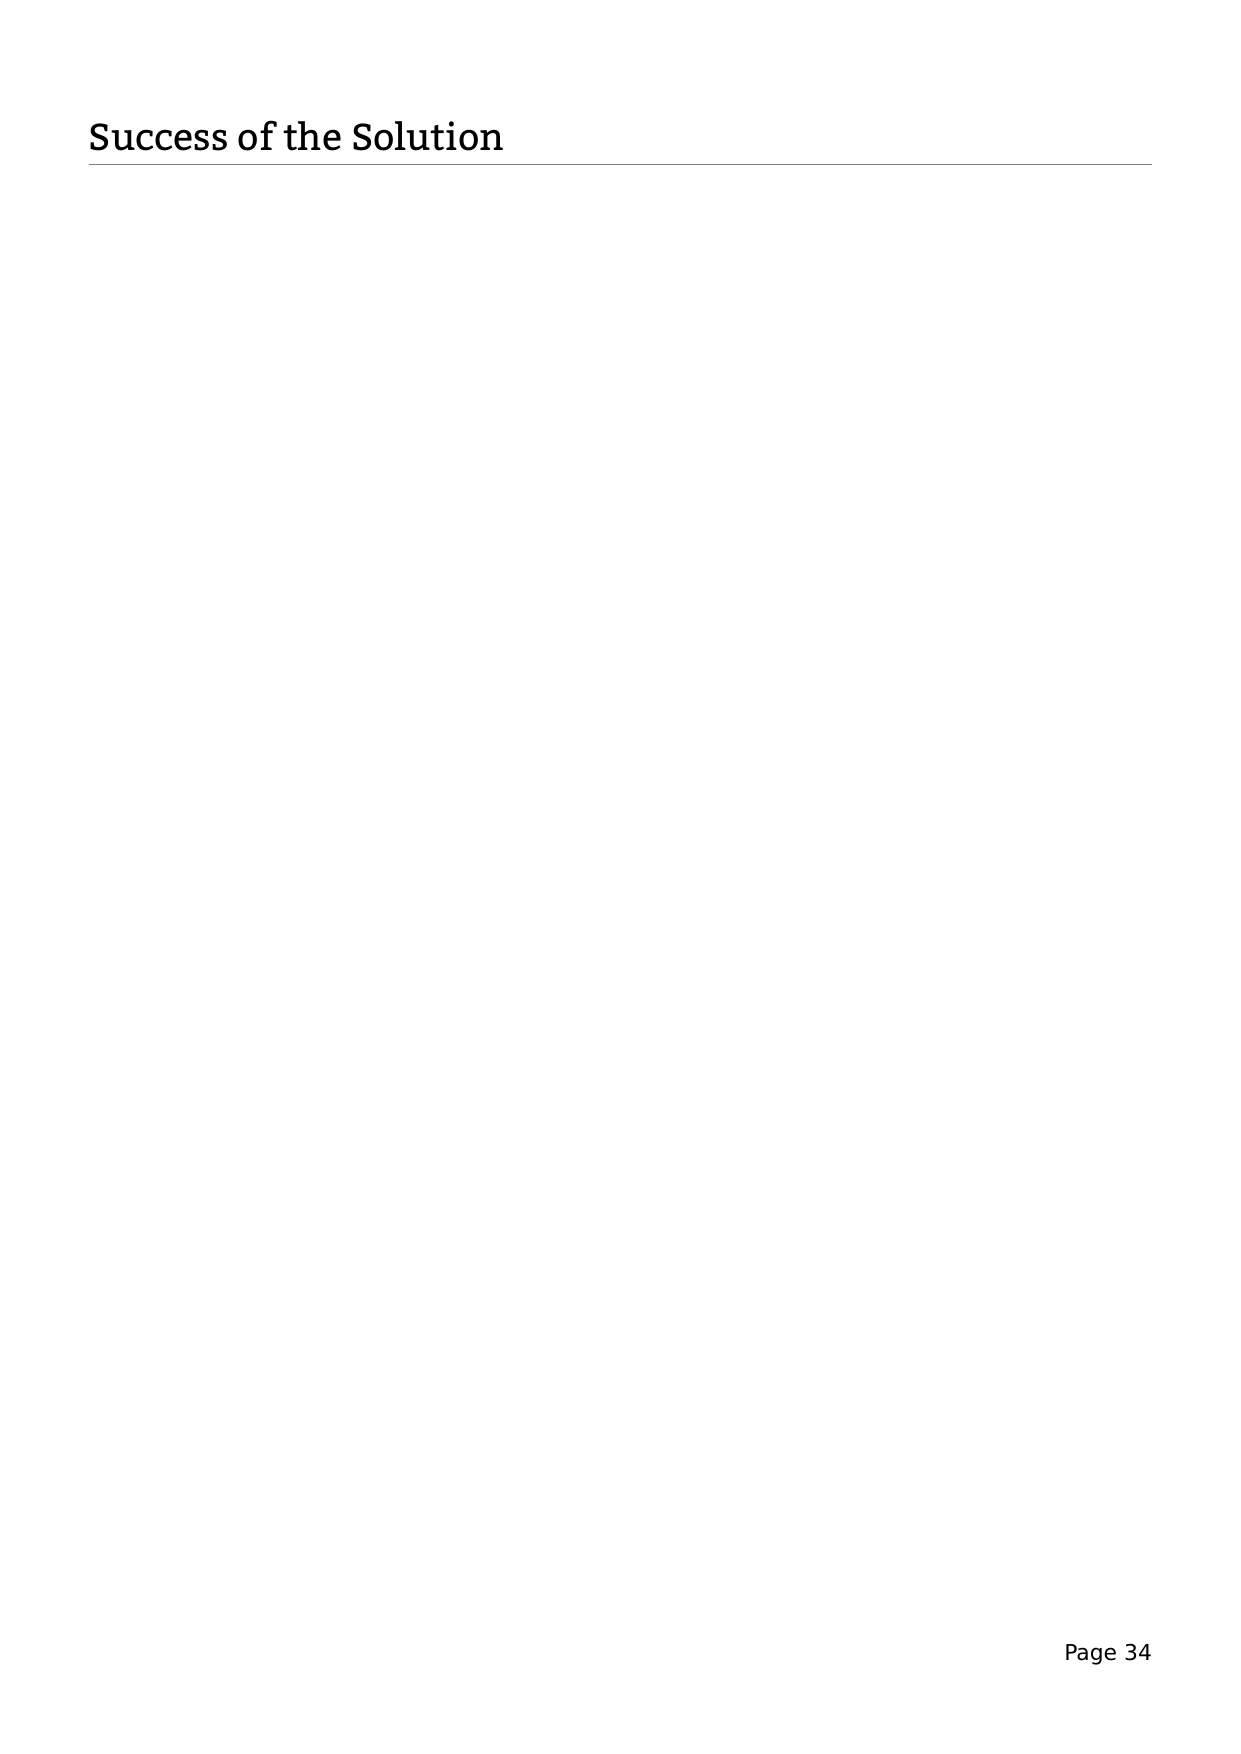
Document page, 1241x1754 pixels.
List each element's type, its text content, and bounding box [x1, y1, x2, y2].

subtitle Success of the Solution [88, 113, 1152, 165]
